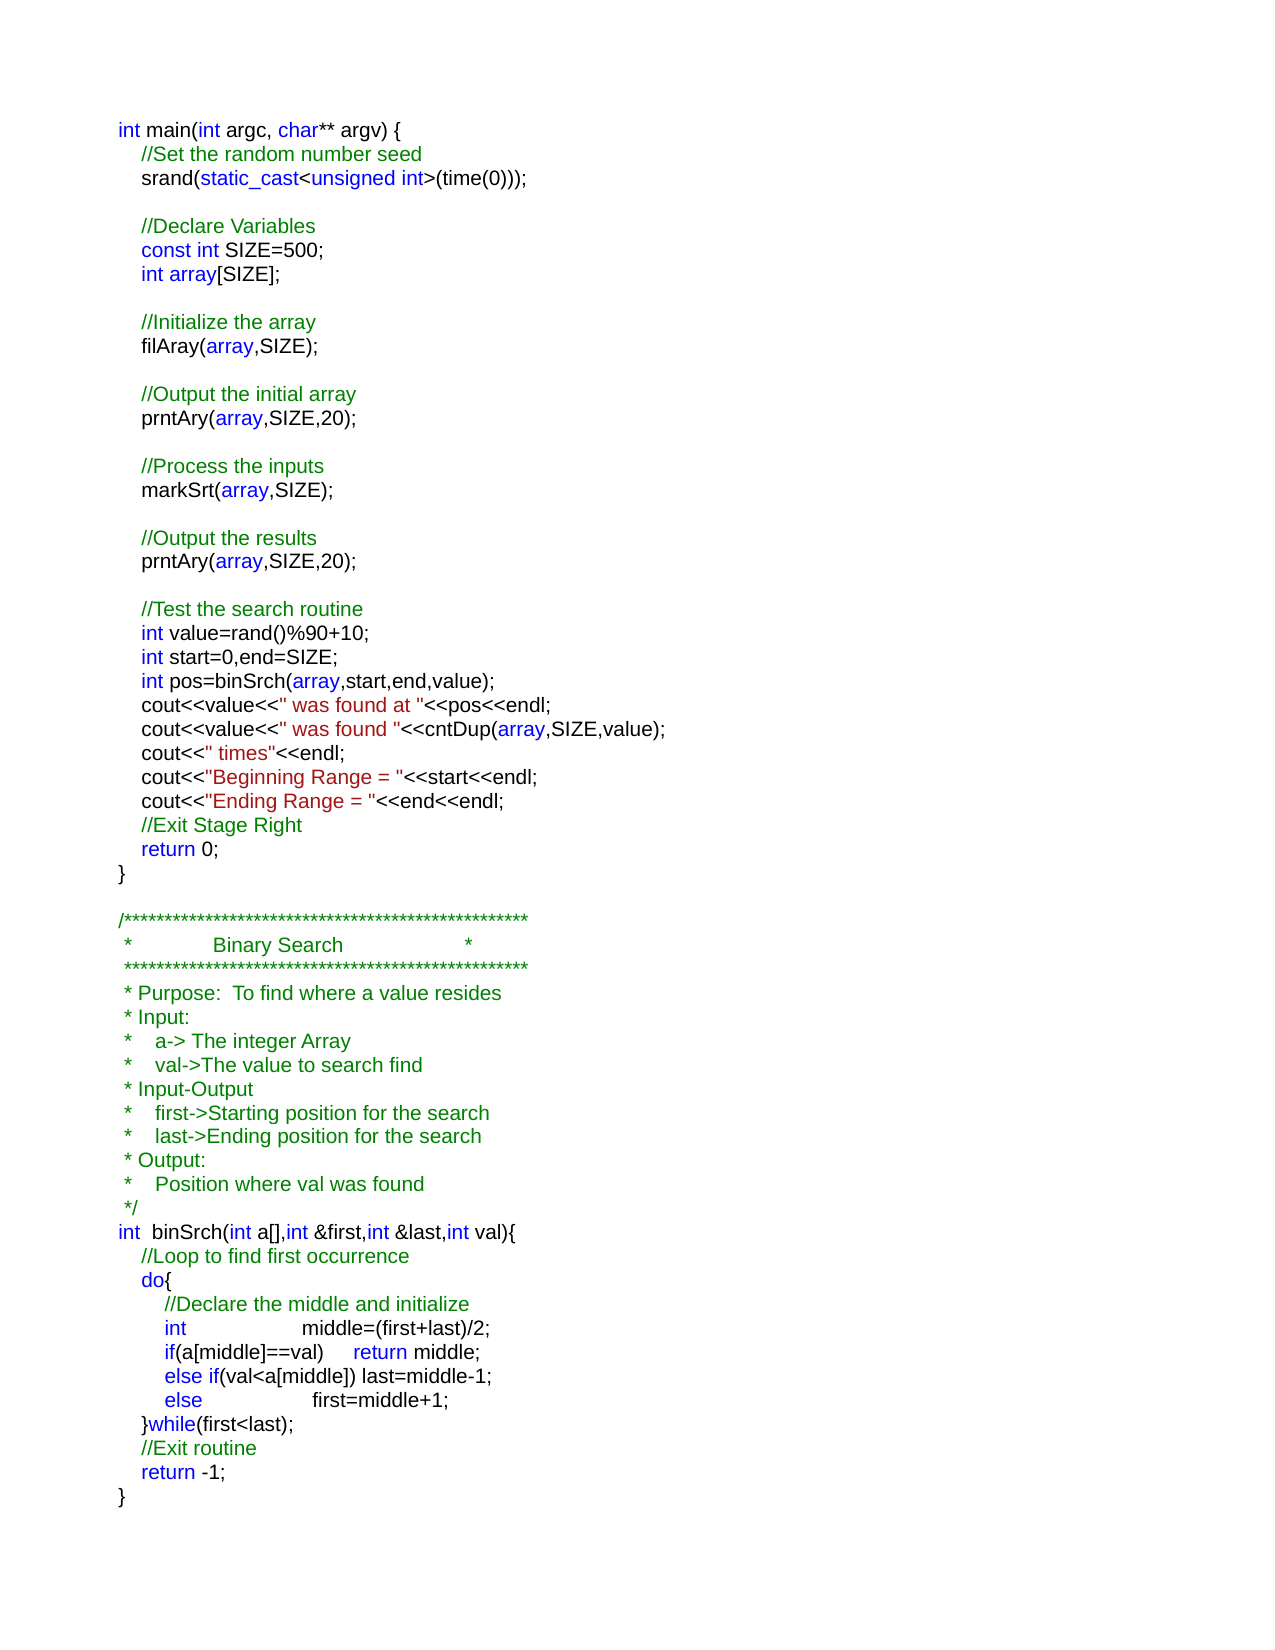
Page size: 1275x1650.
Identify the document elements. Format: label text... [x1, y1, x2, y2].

text if(a[middle]==val) return middle; [118, 1340, 1157, 1364]
text } [118, 861, 1157, 885]
text int main(int argc, char** argv) { [118, 118, 1157, 142]
text /************************************************** [118, 909, 1157, 933]
text srand(static_cast<unsigned int>(time(0))); [118, 166, 1157, 190]
text filAray(array,SIZE); [118, 334, 1157, 358]
text * Purpose: To find where a value resides [118, 981, 1157, 1004]
text * Input-Output [118, 1076, 1157, 1100]
text } [118, 1484, 1157, 1508]
text cout<<"Beginning Range = "<<start<<endl; [118, 765, 1157, 789]
text * Output: [118, 1148, 1157, 1172]
text * first->Starting position for the search [118, 1100, 1157, 1124]
text cout<<" times"<<endl; [118, 741, 1157, 765]
text prntAry(array,SIZE,20); [118, 549, 1157, 573]
text ************************************************** [118, 957, 1157, 981]
text //Declare Variables [118, 214, 1157, 238]
text * Binary Search * [118, 933, 1157, 957]
text //Exit routine [118, 1436, 1157, 1460]
text const int SIZE=500; [118, 238, 1157, 262]
text * Position where val was found [118, 1172, 1157, 1196]
text else first=middle+1; [118, 1388, 1157, 1412]
text do{ [118, 1268, 1157, 1292]
text int binSrch(int a[],int &first,int &last,int val){ [118, 1220, 1157, 1244]
text * Input: [118, 1004, 1157, 1028]
text //Test the search routine [118, 597, 1157, 621]
text return 0; [118, 837, 1157, 861]
text cout<<value<<" was found at "<<pos<<endl; [118, 693, 1157, 717]
text cout<<value<<" was found "<<cntDup(array,SIZE,value); [118, 717, 1157, 741]
text int value=rand()%90+10; [118, 621, 1157, 645]
text //Loop to find first occurrence [118, 1244, 1157, 1268]
text int start=0,end=SIZE; [118, 645, 1157, 669]
text }while(first<last); [118, 1412, 1157, 1436]
text //Set the random number seed [118, 142, 1157, 166]
text * last->Ending position for the search [118, 1124, 1157, 1148]
text //Declare the middle and initialize [118, 1292, 1157, 1316]
text prntAry(array,SIZE,20); [118, 406, 1157, 429]
text else if(val<a[middle]) last=middle-1; [118, 1364, 1157, 1388]
text return -1; [118, 1460, 1157, 1484]
text //Output the initial array [118, 382, 1157, 406]
text //Process the inputs [118, 453, 1157, 477]
text int array[SIZE]; [118, 262, 1157, 286]
text */ [118, 1196, 1157, 1220]
text //Initialize the array [118, 310, 1157, 334]
text * a-> The integer Array [118, 1028, 1157, 1052]
text int pos=binSrch(array,start,end,value); [118, 669, 1157, 693]
text //Exit Stage Right [118, 813, 1157, 837]
text //Output the results [118, 525, 1157, 549]
text markSrt(array,SIZE); [118, 477, 1157, 501]
text int middle=(first+last)/2; [118, 1316, 1157, 1340]
text * val->The value to search find [118, 1052, 1157, 1076]
text cout<<"Ending Range = "<<end<<endl; [118, 789, 1157, 813]
